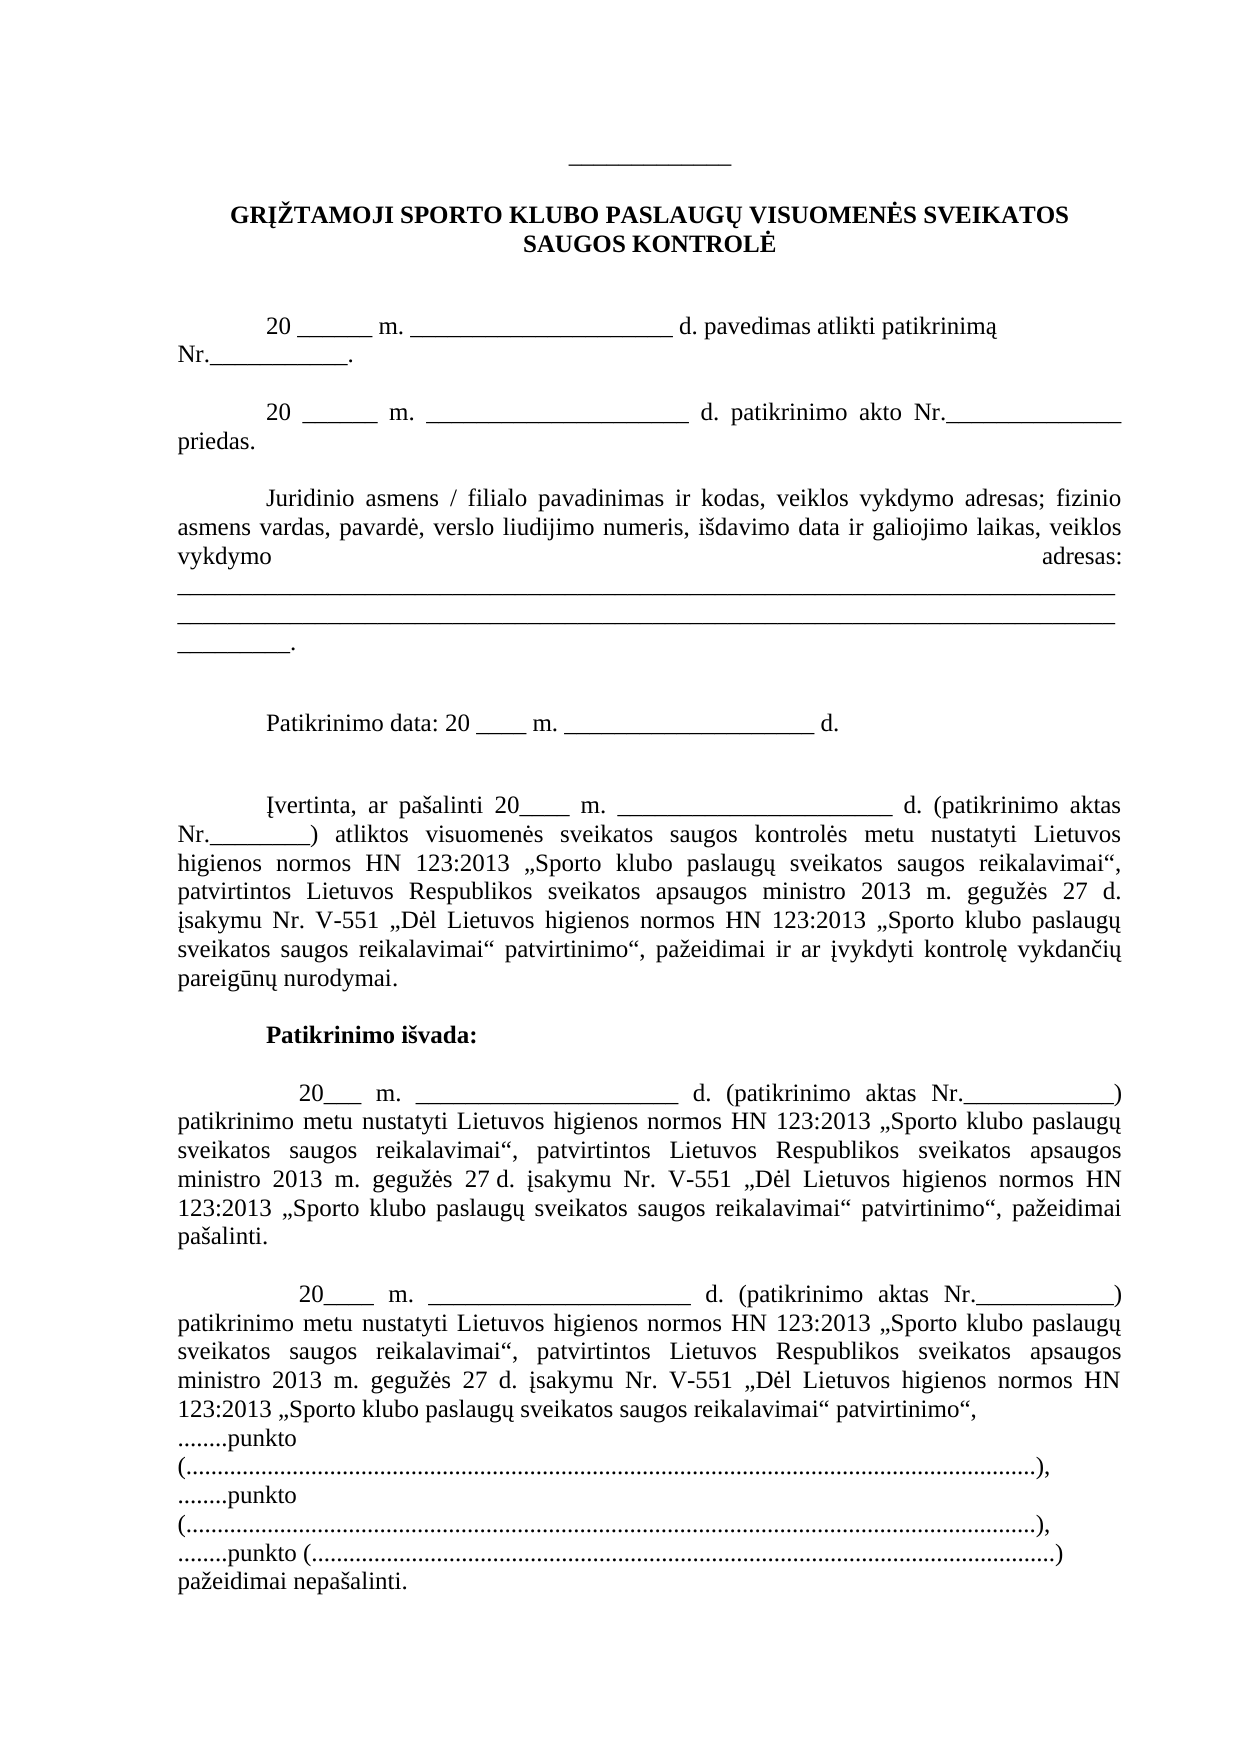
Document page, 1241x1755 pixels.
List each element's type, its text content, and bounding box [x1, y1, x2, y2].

text 20 ______ m. _____________________ d. pavedimas atlikti patikrinimą Nr.___________. [177, 311, 1122, 368]
text ........punkto (........................................................................................................................................), [177, 1480, 1122, 1538]
text Patikrinimo išvada: [177, 1020, 1122, 1049]
text Juridinio asmens / filialo pavadinimas ir kodas, veiklos vykdymo adresas; fizinio asmens vardas, pavardė, verslo liudijimo numeris, išdavimo data ir galiojimo laikas, veiklos vykdymo adresas: _______________________________________________________________________________________________________________________________________________________________. [177, 483, 1122, 656]
text 20 ______ m. _____________________ d. patikrinimo akto Nr.______________ priedas. [177, 397, 1122, 454]
text ........punkto (........................................................................................................................................), [177, 1423, 1122, 1480]
text  20____ m. _____________________ d. (patikrinimo aktas Nr.___________) patikrinimo metu nustatyti Lietuvos higienos normos HN 123:2013 „Sporto klubo paslaugų sveikatos saugos reikalavimai“, patvirtintos Lietuvos Respublikos sveikatos apsaugos ministro 2013 m. gegužės 27 d. įsakymu Nr. V-551 „Dėl Lietuvos higienos normos HN 123:2013 „Sporto klubo paslaugų sveikatos saugos reikalavimai“ patvirtinimo“, [177, 1279, 1122, 1423]
text Įvertinta, ar pašalinti 20____ m. ______________________ d. (patikrinimo aktas Nr.________) atliktos visuomenės sveikatos saugos kontrolės metu nustatyti Lietuvos higienos normos HN 123:2013 „Sporto klubo paslaugų sveikatos saugos reikalavimai“, patvirtintos Lietuvos Respublikos sveikatos apsaugos ministro 2013 m. gegužės 27 d. įsakymu Nr. V-551 „Dėl Lietuvos higienos normos HN 123:2013 „Sporto klubo paslaugų sveikatos saugos reikalavimai“ patvirtinimo“, pažeidimai ir ar įvykdyti kontrolę vykdančių pareigūnų nurodymai. [177, 790, 1122, 991]
text ––––––––––––– [177, 148, 1122, 176]
text  20___ m. _____________________ d. (patikrinimo aktas Nr.____________) patikrinimo metu nustatyti Lietuvos higienos normos HN 123:2013 „Sporto klubo paslaugų sveikatos saugos reikalavimai“, patvirtintos Lietuvos Respublikos sveikatos apsaugos ministro 2013 m. gegužės 27 d. įsakymu Nr. V-551 „Dėl Lietuvos higienos normos HN 123:2013 „Sporto klubo paslaugų sveikatos saugos reikalavimai“ patvirtinimo“, pažeidimai pašalinti. [177, 1078, 1122, 1250]
text ........punkto (.......................................................................................................................) pažeidimai nepašalinti. [177, 1538, 1122, 1595]
text Patikrinimo data: 20 ____ m. ____________________ d. [177, 708, 1122, 737]
text GRĮŽTAMOJI SPORTO KLUBO PASLAUGŲ VISUOMENĖS SVEIKATOS SAUGOS KONTROLĖ [177, 200, 1122, 258]
